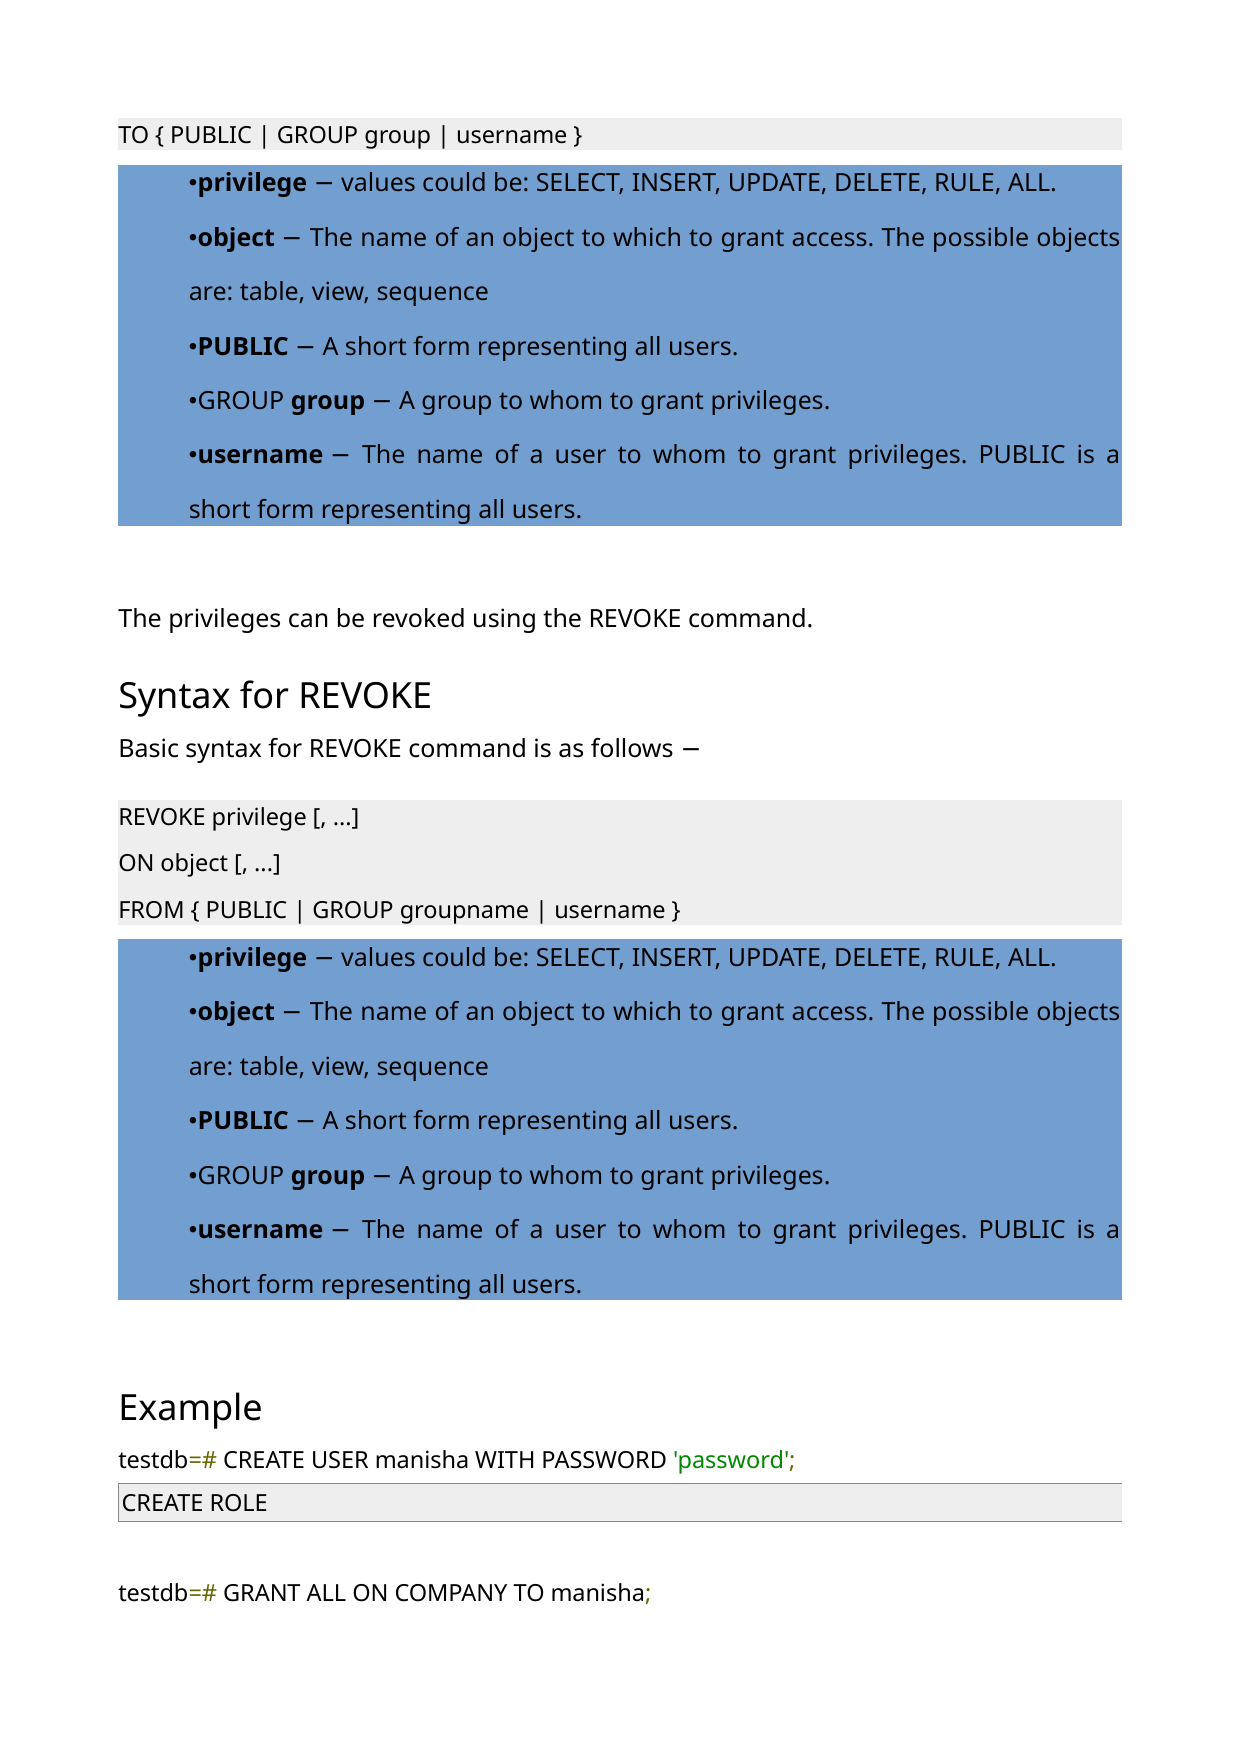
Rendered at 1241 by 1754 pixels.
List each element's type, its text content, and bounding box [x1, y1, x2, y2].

list username − The name of a user to whom to grant privileges. PUBLIC is a short form representing all users. [118, 1212, 1122, 1300]
text CREATE ROLE [119, 1484, 1122, 1521]
subtitle Example [118, 1382, 1122, 1431]
text TO { PUBLIC | GROUP group | username } [118, 118, 1122, 150]
list username − The name of a user to whom to grant privileges. PUBLIC is a short form representing all users. [118, 437, 1122, 526]
list privilege − values could be: SELECT, INSERT, UPDATE, DELETE, RULE, ALL. [118, 165, 1122, 199]
text REVOKE privilege [, ...] [118, 800, 1122, 832]
text testdb=# GRANT ALL ON COMPANY TO manisha; [118, 1576, 1122, 1608]
text The privileges can be revoked using the REVOKE command. [118, 546, 1122, 634]
list object − The name of an object to which to grant access. The possible objects are: table, view, sequence [118, 219, 1122, 308]
subtitle Syntax for REVOKE [118, 669, 1122, 718]
list GROUP group − A group to whom to grant privileges. [118, 383, 1122, 417]
text FROM { PUBLIC | GROUP groupname | username } [118, 893, 1122, 925]
text ON object [, ...] [118, 846, 1122, 878]
list PUBLIC − A short form representing all users. [118, 1103, 1122, 1137]
list GROUP group − A group to whom to grant privileges. [118, 1157, 1122, 1191]
text testdb=# CREATE USER manisha WITH PASSWORD 'password'; [118, 1443, 1122, 1475]
list privilege − values could be: SELECT, INSERT, UPDATE, DELETE, RULE, ALL. [118, 939, 1122, 973]
list object − The name of an object to which to grant access. The possible objects are: table, view, sequence [118, 994, 1122, 1082]
list PUBLIC − A short form representing all users. [118, 328, 1122, 362]
text Basic syntax for REVOKE command is as follows − [118, 731, 1122, 765]
